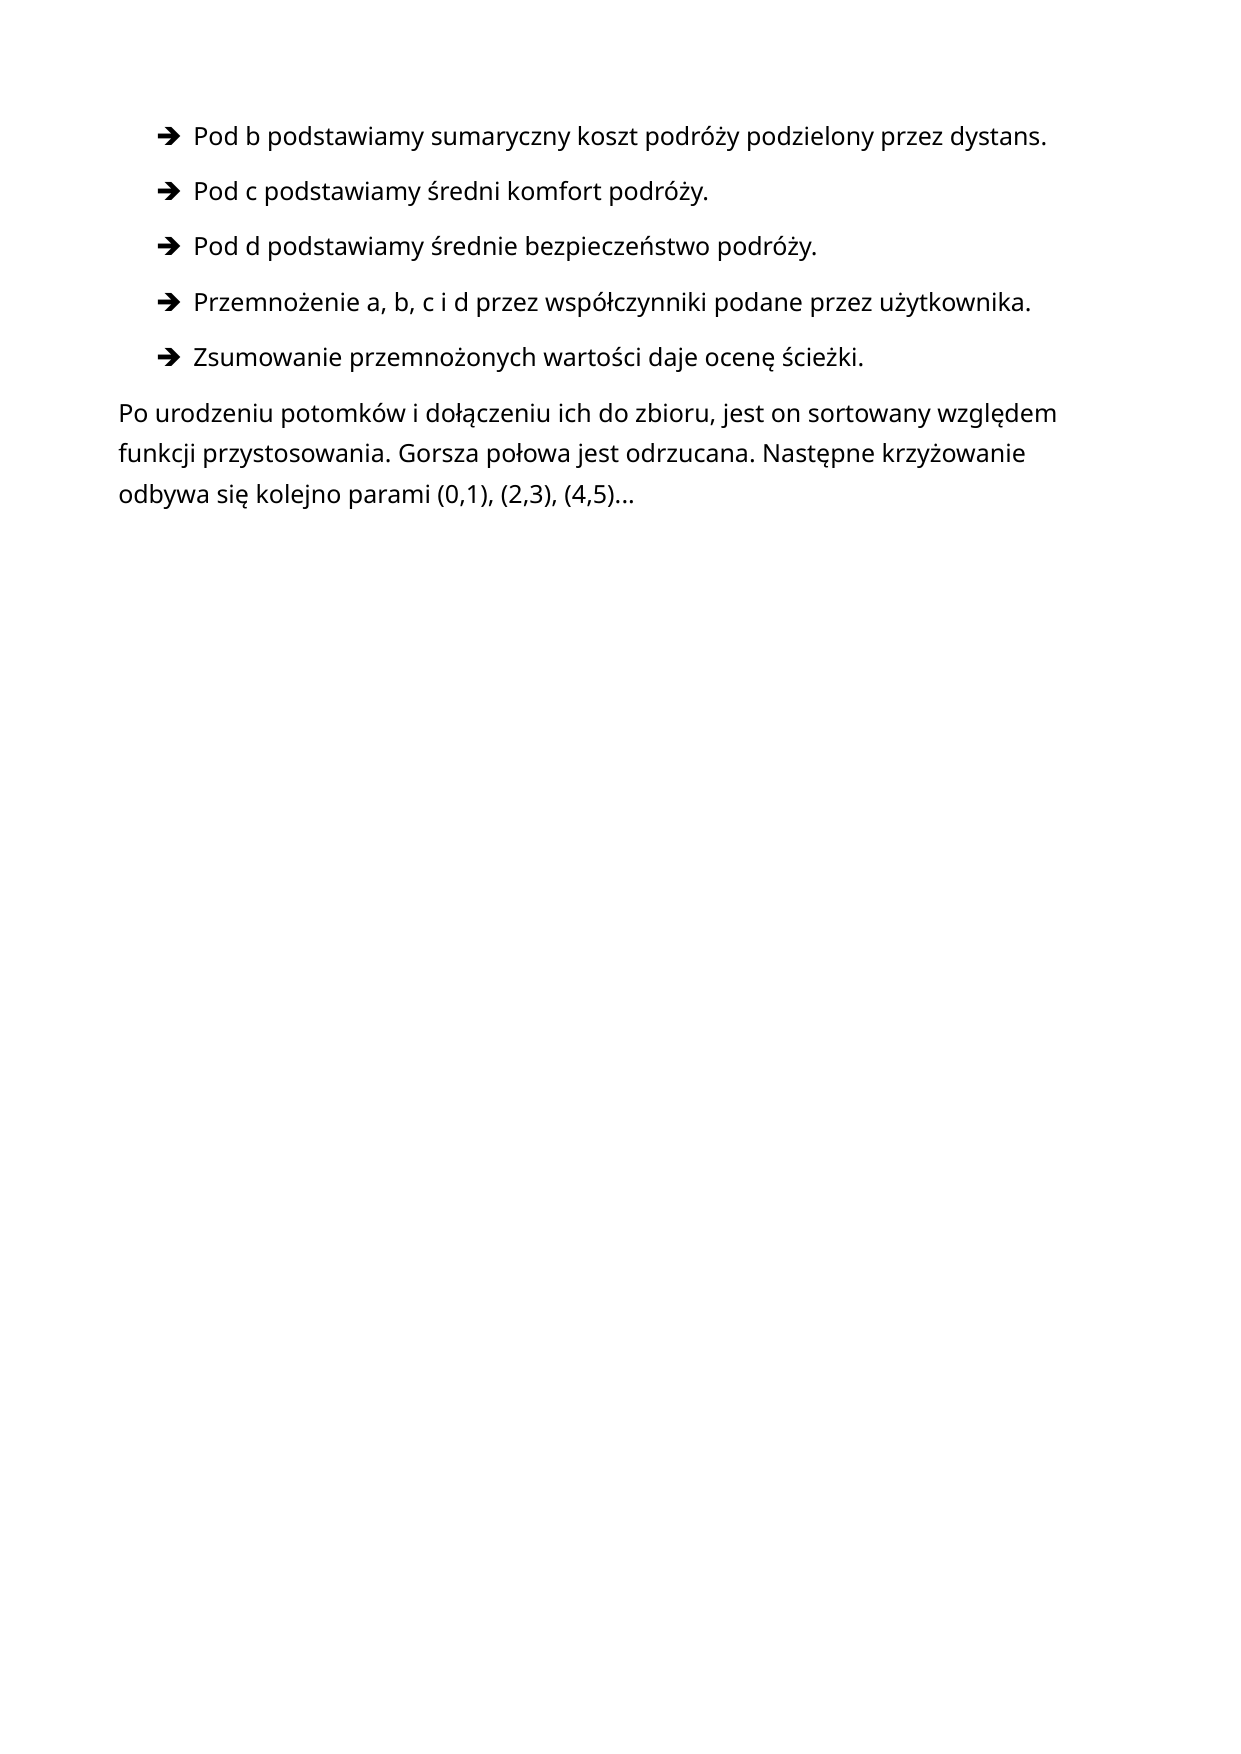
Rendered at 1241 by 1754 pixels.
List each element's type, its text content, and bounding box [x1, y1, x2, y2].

list Zsumowanie przemnożonych wartości daje ocenę ścieżki. [156, 340, 1122, 374]
list Pod c podstawiamy średni komfort podróży. [156, 173, 1122, 208]
list Pod d podstawiamy średnie bezpieczeństwo podróży. [156, 229, 1122, 263]
list Przemnożenie a, b, c i d przez współczynniki podane przez użytkownika. [156, 284, 1122, 318]
text Po urodzeniu potomków i dołączeniu ich do zbioru, jest on sortowany względem funkcji przystosowania. Gorsza połowa jest odrzucana. Następne krzyżowanie odbywa się kolejno parami (0,1), (2,3), (4,5)... [118, 395, 1122, 511]
list Pod b podstawiamy sumaryczny koszt podróży podzielony przez dystans. [156, 118, 1122, 152]
